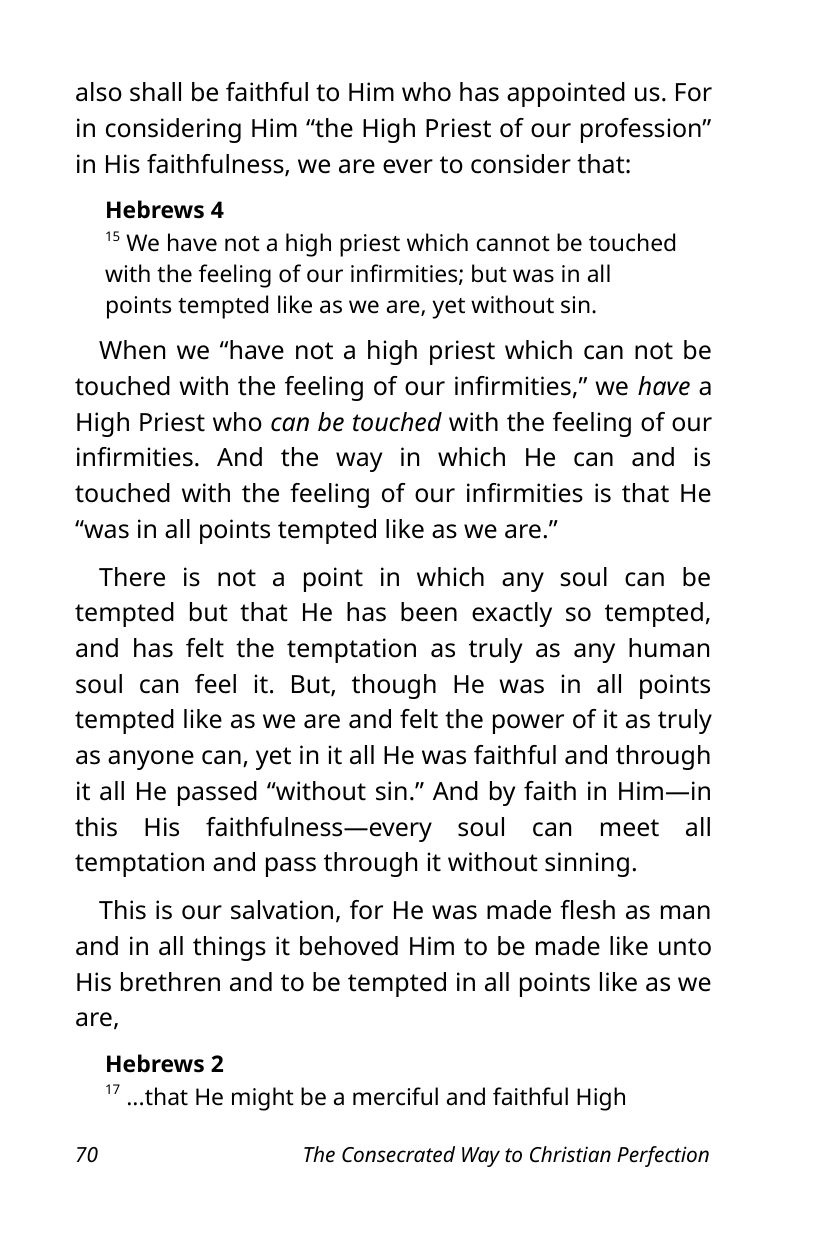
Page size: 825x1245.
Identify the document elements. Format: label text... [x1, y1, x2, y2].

text This is our salvation, for He was made flesh as man and in all things it behoved Him to be made like unto His brethren and to be tempted in all points like as we are, [75, 893, 712, 1034]
text 17 ...that He might be a merciful and faithful High [105, 1081, 682, 1112]
text When we “have not a high priest which can not be touched with the feeling of our infirmities,” we have a High Priest who can be touched with the feeling of our infirmities. And the way in which He can and is touched with the feeling of our infirmities is that He “was in all points tempted like as we are.” [75, 333, 712, 545]
text 15 We have not a high priest which cannot be touched with the feeling of our infirmities; but was in all points tempted like as we are, yet without sin. [105, 227, 682, 321]
text Hebrews 4 [105, 194, 712, 226]
text Hebrews 2 [105, 1048, 712, 1079]
text There is not a point in which any soul can be tempted but that He has been exactly so tempted, and has felt the temptation as truly as any human soul can feel it. But, though He was in all points tempted like as we are and felt the power of it as truly as anyone can, yet in it all He was faithful and through it all He passed “without sin.” And by faith in Him—in this His faithfulness—every soul can meet all temptation and pass through it without sinning. [75, 559, 712, 879]
text also shall be faithful to Him who has appointed us. For in considering Him “the High Priest of our profession” in His faithfulness, we are ever to consider that: [75, 75, 712, 181]
